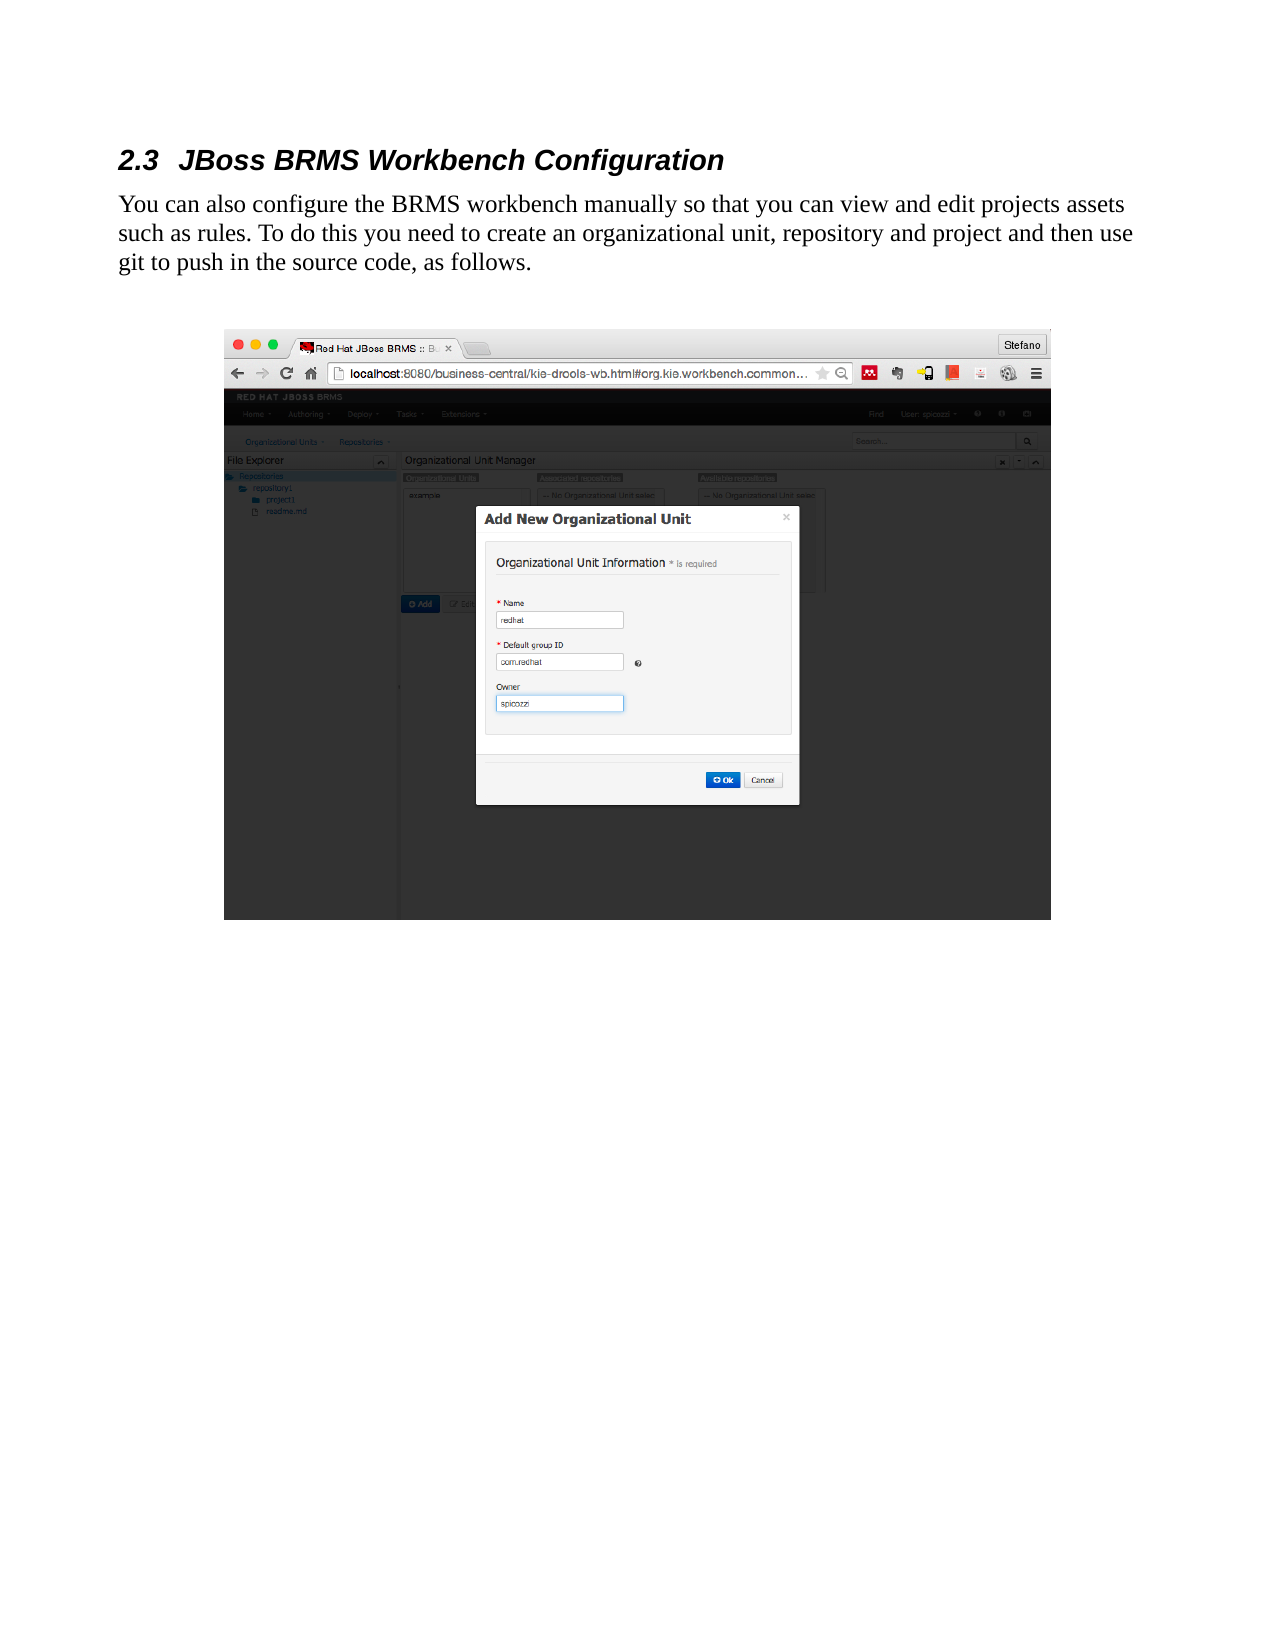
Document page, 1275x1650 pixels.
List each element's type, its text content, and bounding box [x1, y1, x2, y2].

picture [224, 329, 1051, 920]
text You can also configure the BRMS workbench manually so that you can view and edit projects assets such as rules. To do this you need to create an organizational unit, repository and project and then use git to push in the source code, as follows. [118, 189, 1157, 275]
subtitle JBoss BRMS Workbench Configuration [118, 143, 1157, 177]
